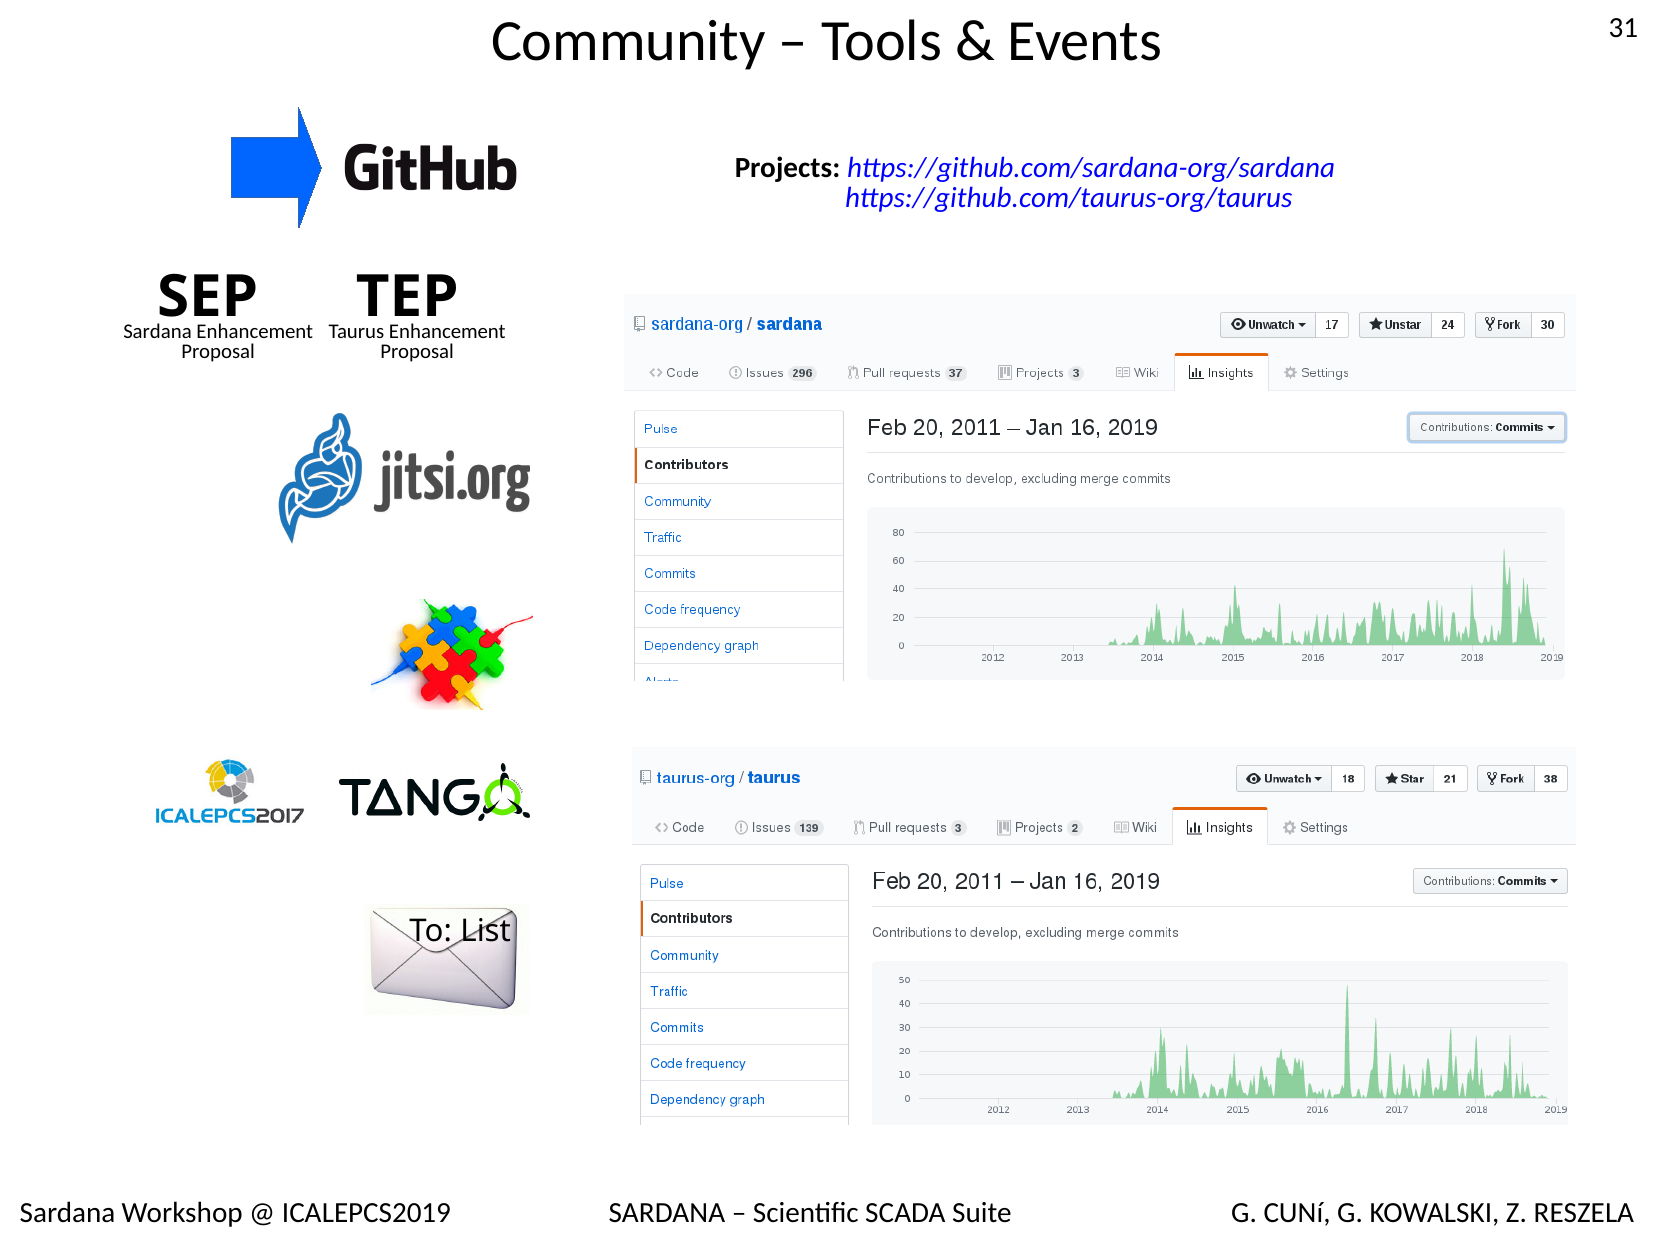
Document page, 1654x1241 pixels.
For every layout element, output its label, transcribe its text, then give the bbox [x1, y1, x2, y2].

picture [339, 763, 530, 821]
text_box Projects: https://github.com/sardana-org/sardana https://github.com/taurus-org/taurus [720, 148, 1385, 223]
picture [371, 599, 533, 710]
text_box [231, 107, 322, 228]
picture [139, 724, 321, 860]
picture [278, 412, 530, 546]
text_box Taurus Enhancement Proposal [304, 315, 530, 377]
text_box Sardana Enhancement Proposal [88, 315, 304, 377]
picture [632, 747, 1576, 1125]
text_box SEP [142, 246, 297, 315]
picture [331, 126, 530, 209]
picture [364, 903, 530, 1015]
picture [624, 294, 1576, 681]
title Community – Tools & Events [82, 2, 1571, 91]
text_box TEP [340, 246, 493, 315]
text_box To: List [394, 900, 530, 985]
